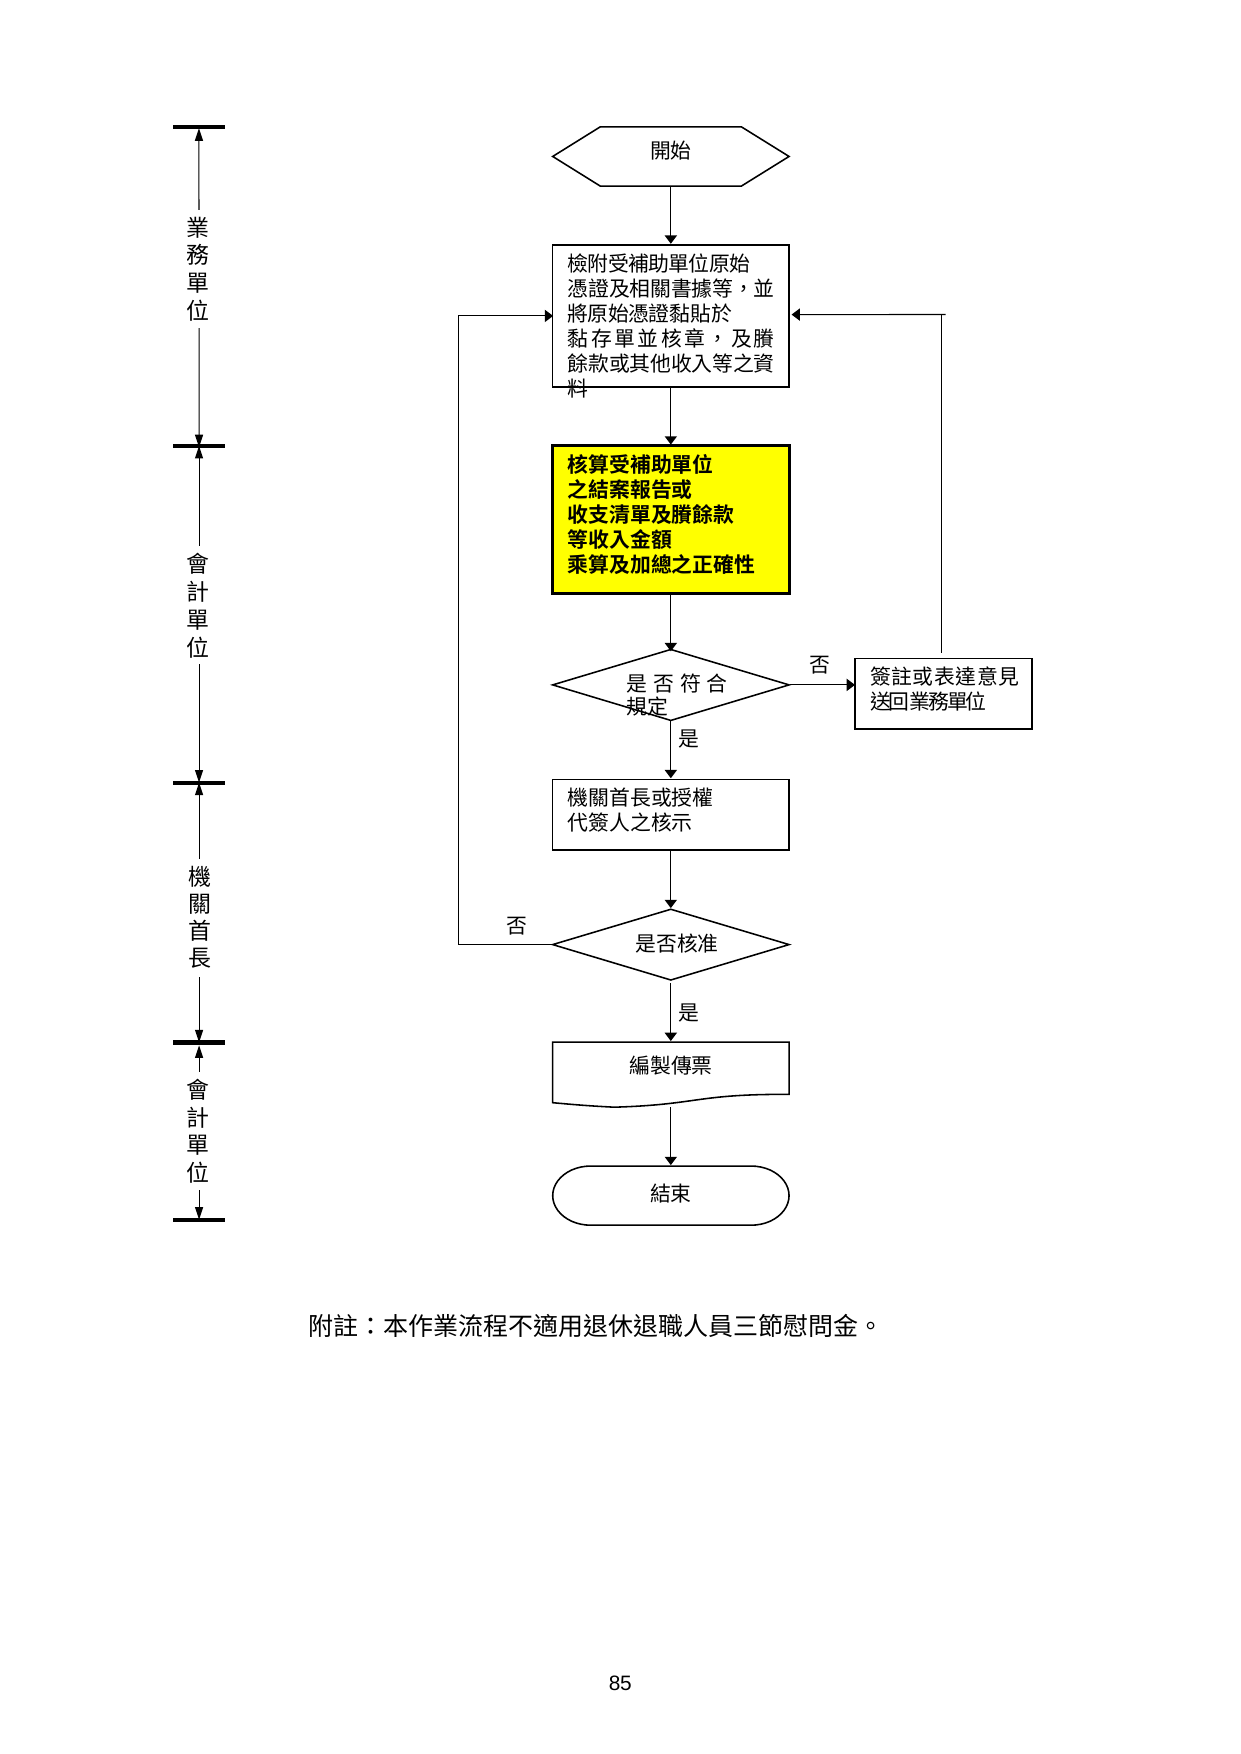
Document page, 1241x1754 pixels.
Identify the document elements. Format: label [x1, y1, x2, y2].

table_cell [274, 127, 1137, 1552]
table_cell [459, 316, 670, 944]
table_cell [553, 780, 788, 849]
table_cell [124, 127, 274, 1552]
